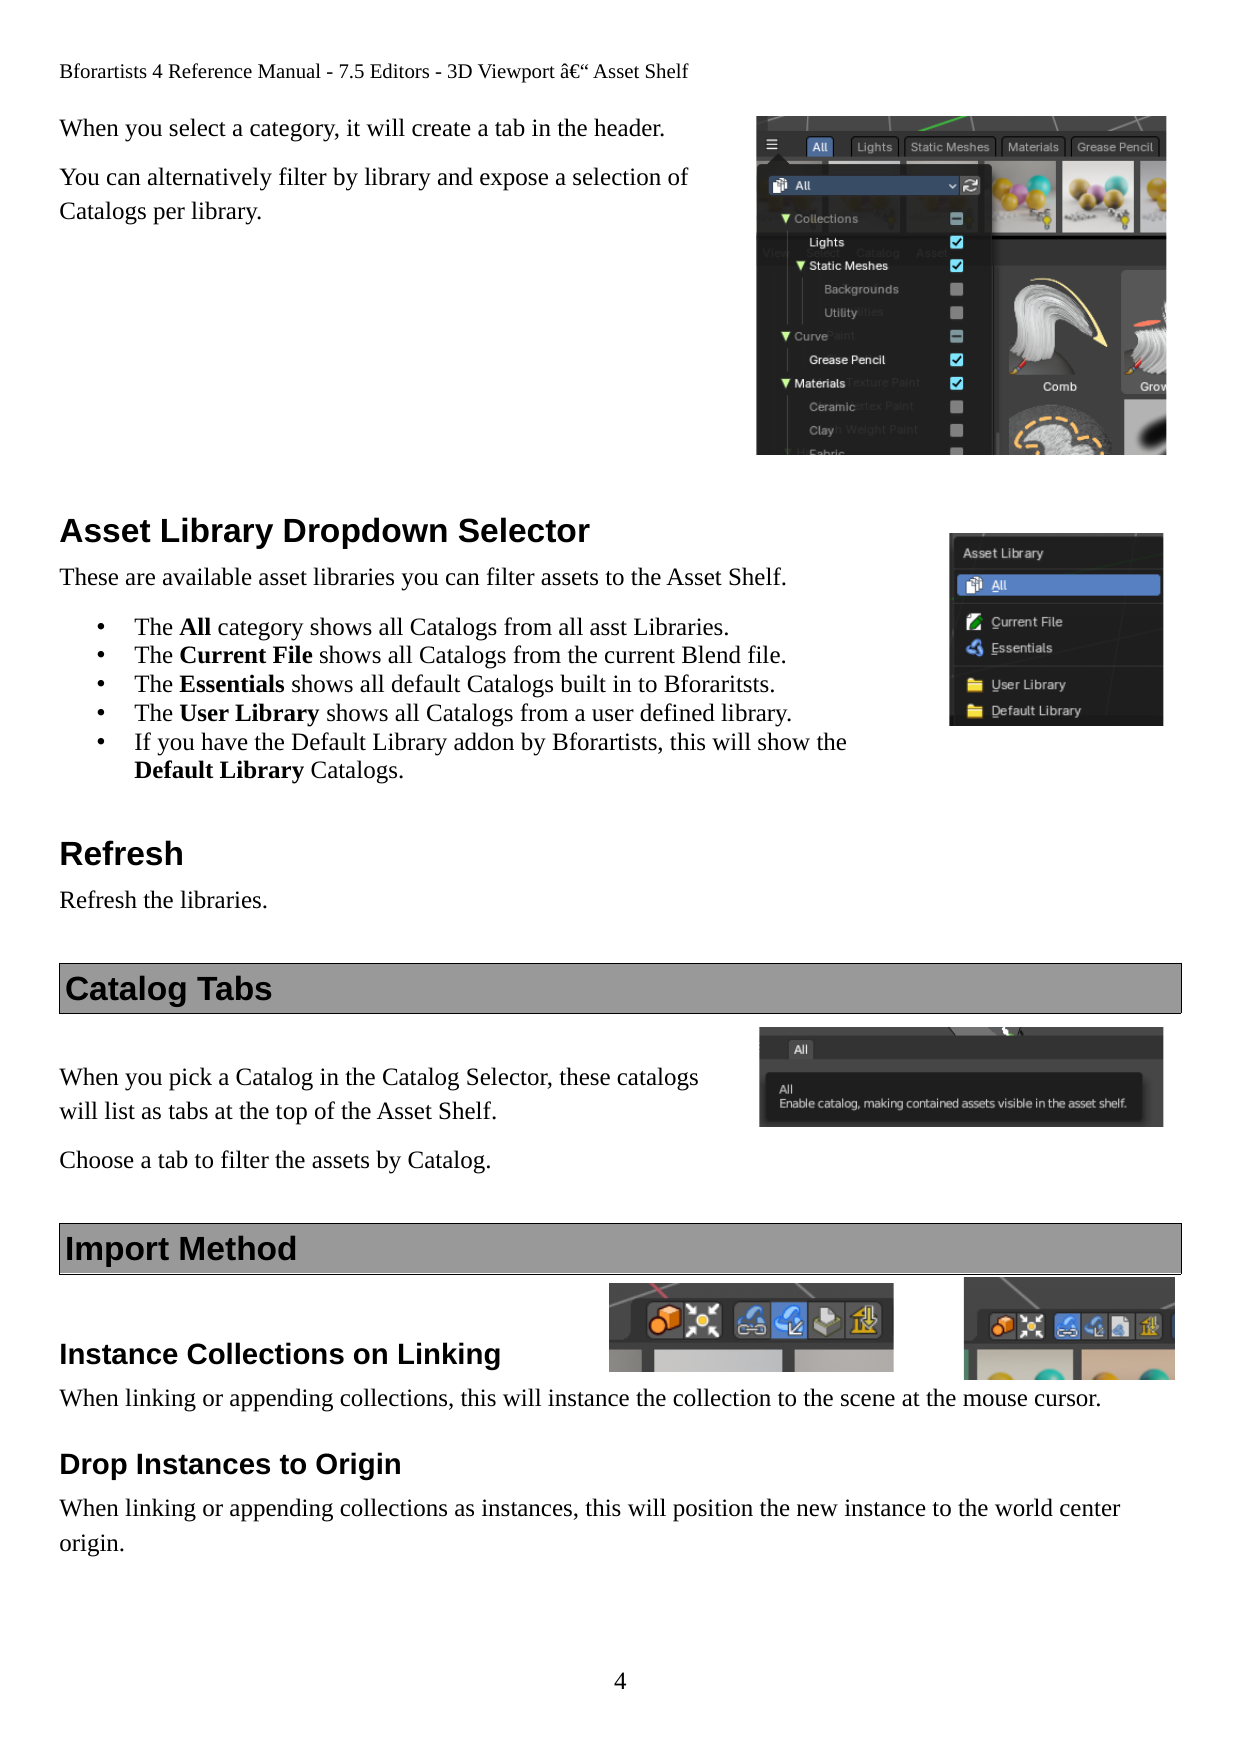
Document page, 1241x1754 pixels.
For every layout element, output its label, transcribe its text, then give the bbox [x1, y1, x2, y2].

picture [609, 1283, 894, 1372]
text Refresh the libraries. [59, 885, 1181, 913]
text Choose a tab to filter the assets by Catalog. [59, 1146, 1181, 1174]
text These are available asset libraries you can filter assets to the Asset Shelf. [59, 562, 949, 591]
text When you pick a Catalog in the Catalog Selector, these catalogs will list as tabs at the top of the Asset Shelf. [59, 1062, 759, 1125]
text When you select a category, it will create a tab in the header. [59, 113, 1181, 141]
text When linking or appending collections, this will instance the collection to the scene at the mouse cursor. [59, 1383, 1181, 1412]
picture [759, 1027, 1164, 1127]
list The Current File shows all Catalogs from the current Blend file. [97, 640, 949, 669]
table_header Import Method [60, 1224, 1181, 1273]
subtitle Drop Instances to Origin [59, 1447, 1181, 1481]
text When linking or appending collections as instances, this will position the new instance to the world center origin. [59, 1493, 1181, 1557]
list If you have the Default Library addon by Bforartists, this will show the Default Library Catalogs. [97, 727, 1181, 784]
picture [963, 1277, 1175, 1380]
picture [756, 116, 1167, 455]
table_header Catalog Tabs [60, 964, 1181, 1013]
subtitle Instance Collections on Linking [59, 1337, 609, 1371]
subtitle Refresh [59, 834, 1181, 872]
subtitle [894, 1337, 963, 1371]
text You can alternatively filter by library and expose a selection of Catalogs per library. [59, 162, 756, 225]
list The Essentials shows all default Catalogs built in to Bforaritsts. [97, 669, 949, 698]
subtitle Asset Library Dropdown Selector [59, 511, 1181, 550]
list The User Library shows all Catalogs from a user defined library. [97, 698, 1181, 727]
list The All category shows all Catalogs from all asst Libraries. [97, 612, 949, 640]
picture [949, 533, 1164, 726]
